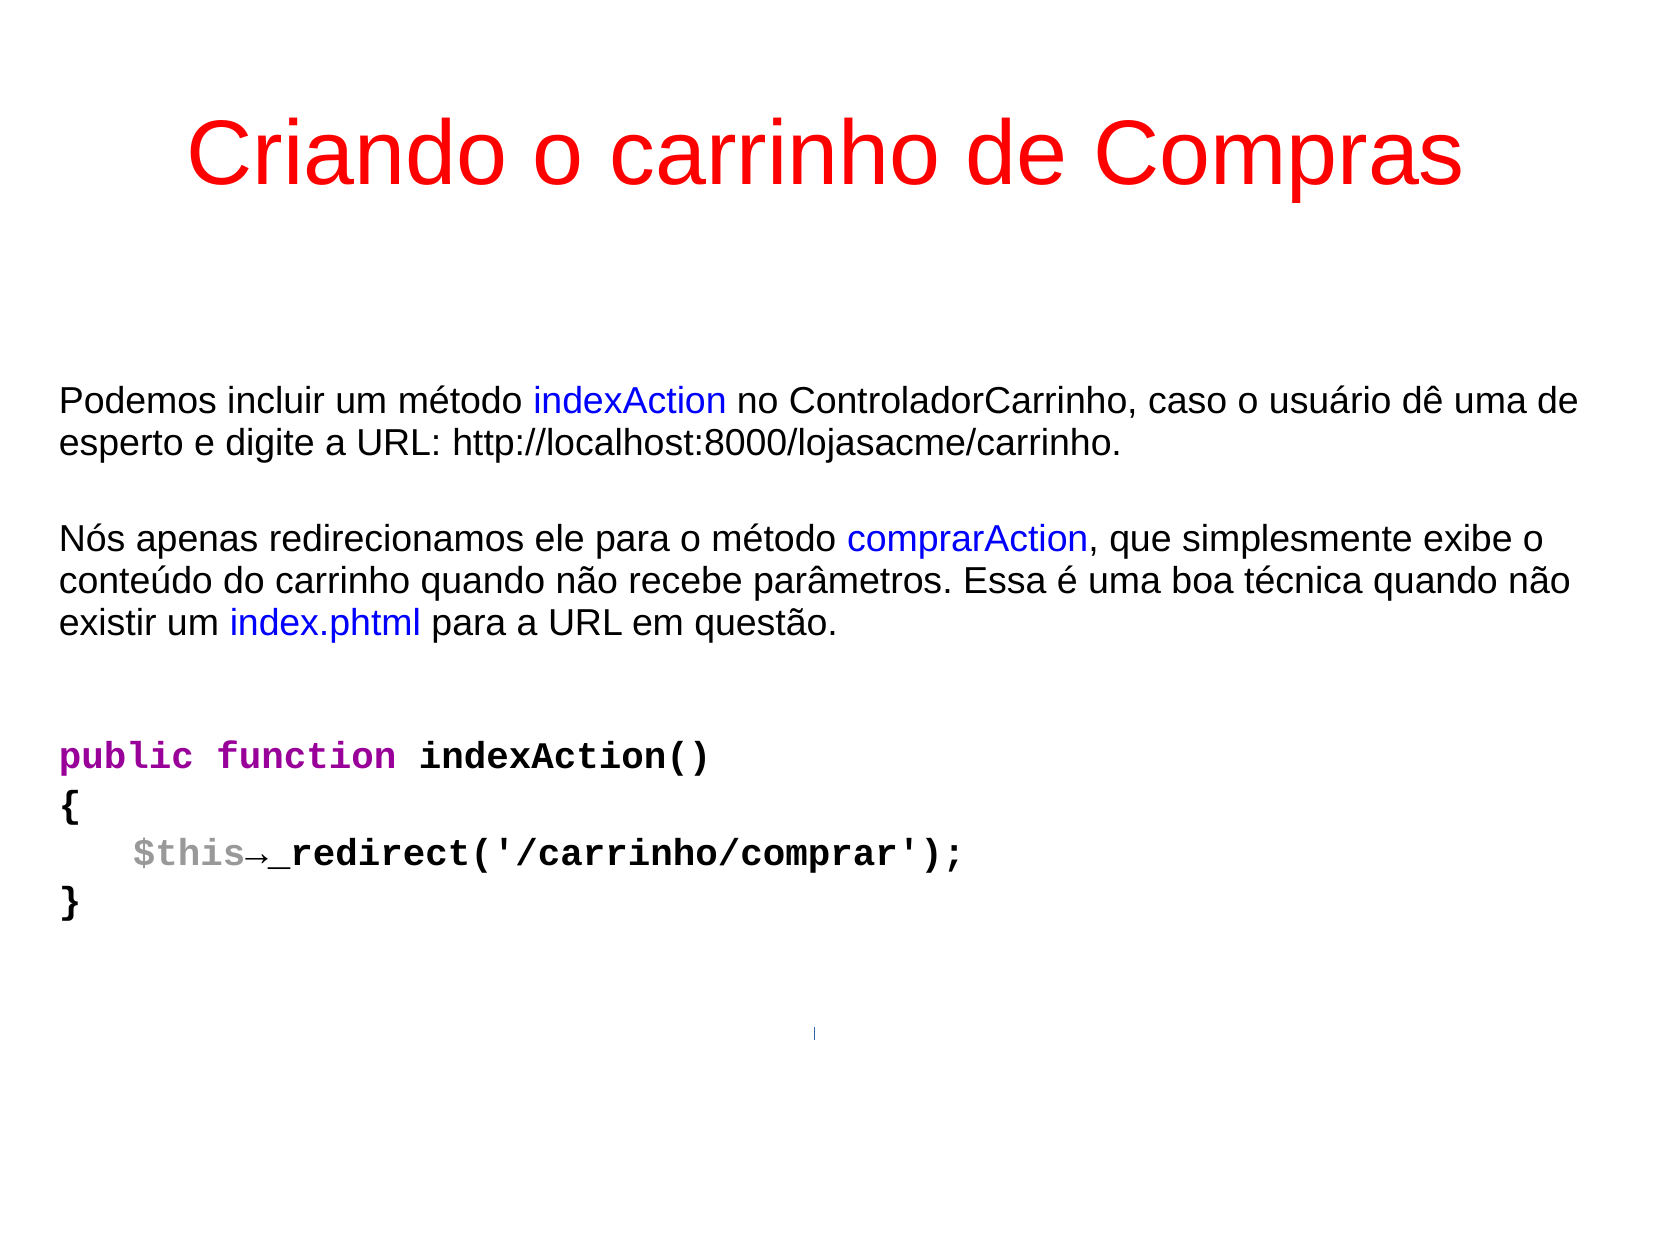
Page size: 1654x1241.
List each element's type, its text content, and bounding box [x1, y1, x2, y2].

title Criando o carrinho de Compras [82, 49, 1571, 257]
list Podemos incluir um método indexAction no ControladorCarrinho, caso o usuário dê uma de esperto e digite a URL: http://localhost:8000/lojasacme/carrinho. Nós apenas redirecionamos ele para o método comprarAction, que simplesmente exibe o conteúdo do carrinho quando não recebe parâmetros. Essa é uma boa técnica quando não existir um index.phtml para a URL em questão. public function indexAction() { $this→_redirect('/carrinho/comprar'); } [59, 283, 1607, 1182]
